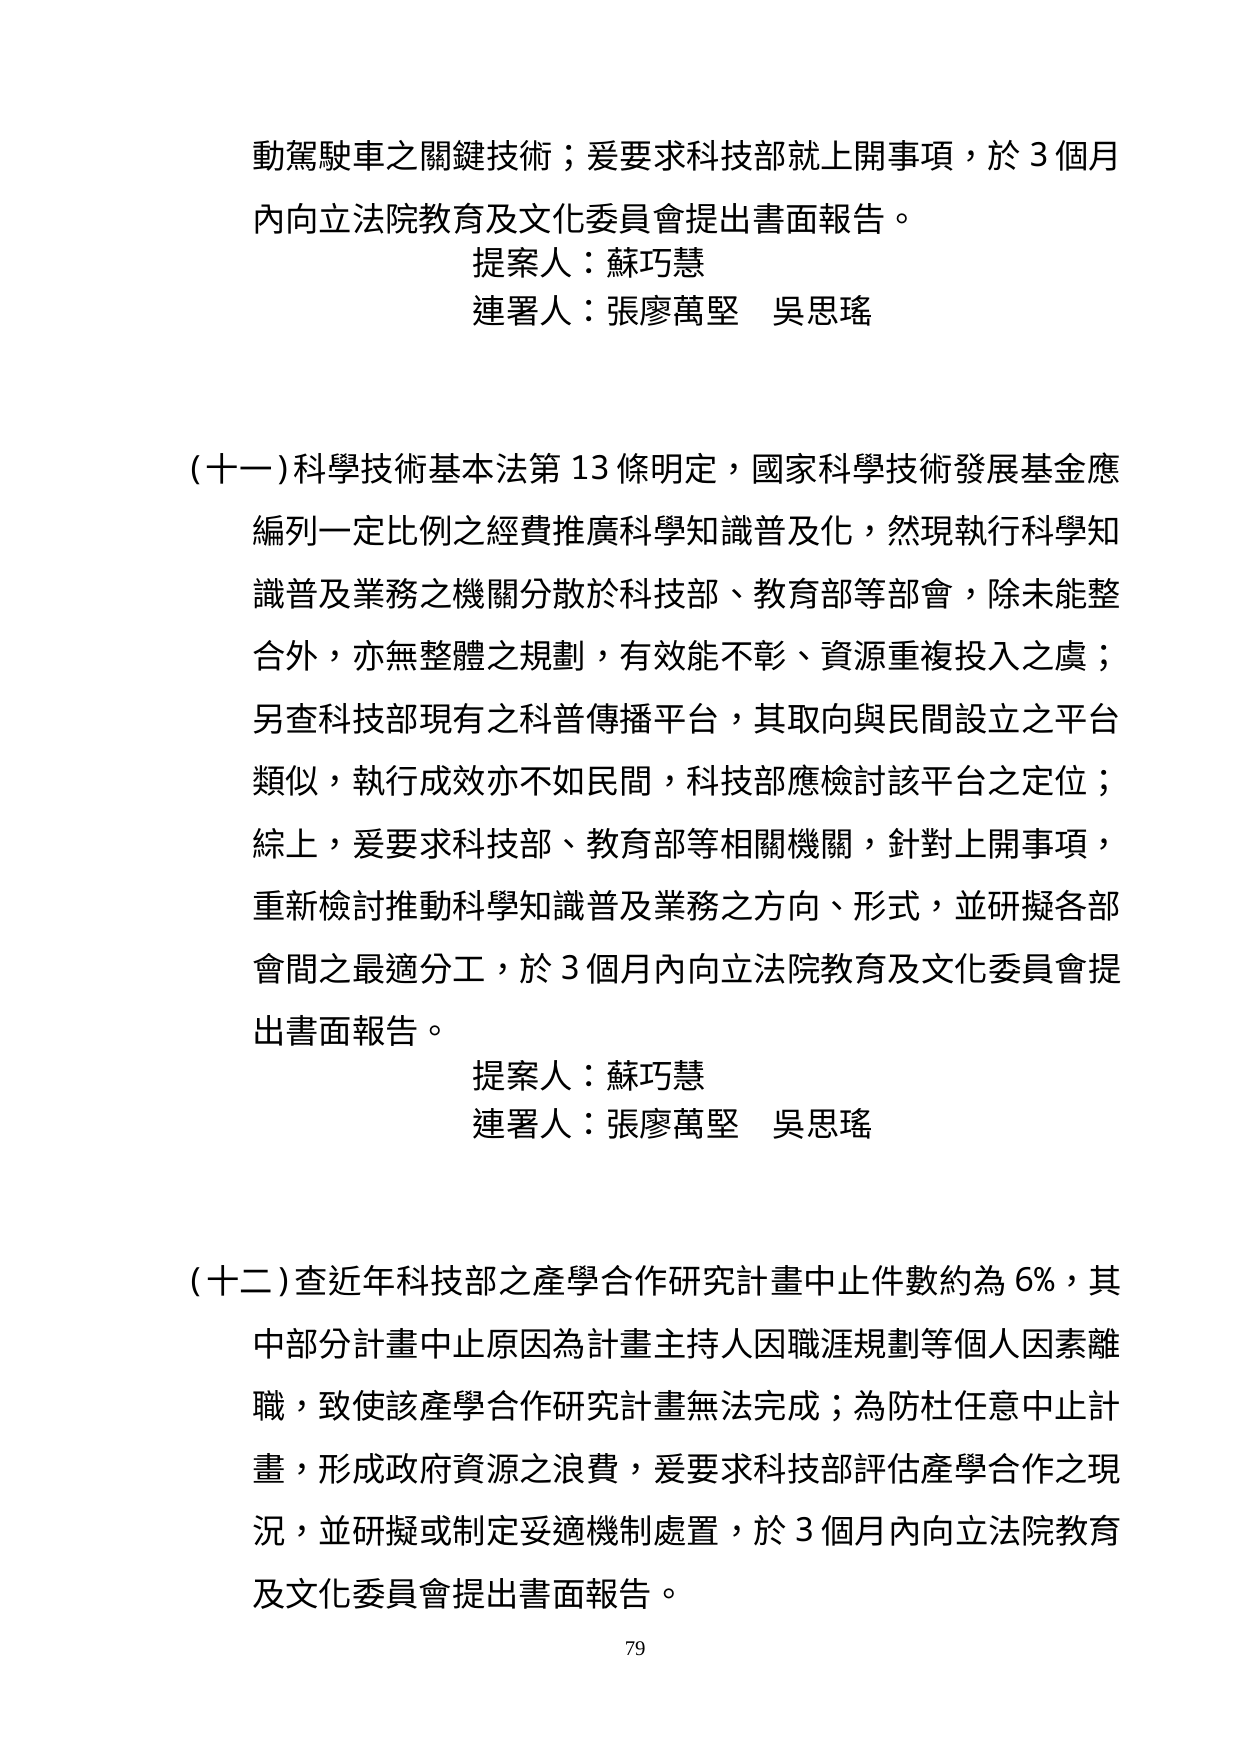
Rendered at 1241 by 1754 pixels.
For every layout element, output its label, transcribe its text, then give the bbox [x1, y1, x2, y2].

text (十一)科學技術基本法第13條明定，國家科學技術發展基金應編列一定比例之經費推廣科學知識普及化，然現執行科學知識普及業務之機關分散於科技部、教育部等部會，除未能整合外，亦無整體之規劃，有效能不彰、資源重複投入之虞；另查科技部現有之科普傳播平台，其取向與民間設立之平台類似，執行成效亦不如民間，科技部應檢討該平台之定位；綜上，爰要求科技部、教育部等相關機關，針對上開事項，重新檢討推動科學知識普及業務之方向、形式，並研擬各部會間之最適分工，於3個月內向立法院教育及文化委員會提出書面報告。 [185, 425, 1122, 1050]
text 動駕駛車之關鍵技術；爰要求科技部就上開事項，於3個月內向立法院教育及文化委員會提出書面報告。 [185, 112, 1122, 237]
text 連署人：張廖萬堅 吳思瑤 [473, 285, 1122, 333]
text 提案人：蘇巧慧 [473, 237, 1122, 285]
text 連署人：張廖萬堅 吳思瑤 [473, 1098, 1122, 1146]
text (十二)查近年科技部之產學合作研究計畫中止件數約為6%，其中部分計畫中止原因為計畫主持人因職涯規劃等個人因素離職，致使該產學合作研究計畫無法完成；為防杜任意中止計畫，形成政府資源之浪費，爰要求科技部評估產學合作之現況，並研擬或制定妥適機制處置，於3個月內向立法院教育及文化委員會提出書面報告。 [185, 1237, 1122, 1612]
text 提案人：蘇巧慧 [473, 1050, 1122, 1098]
